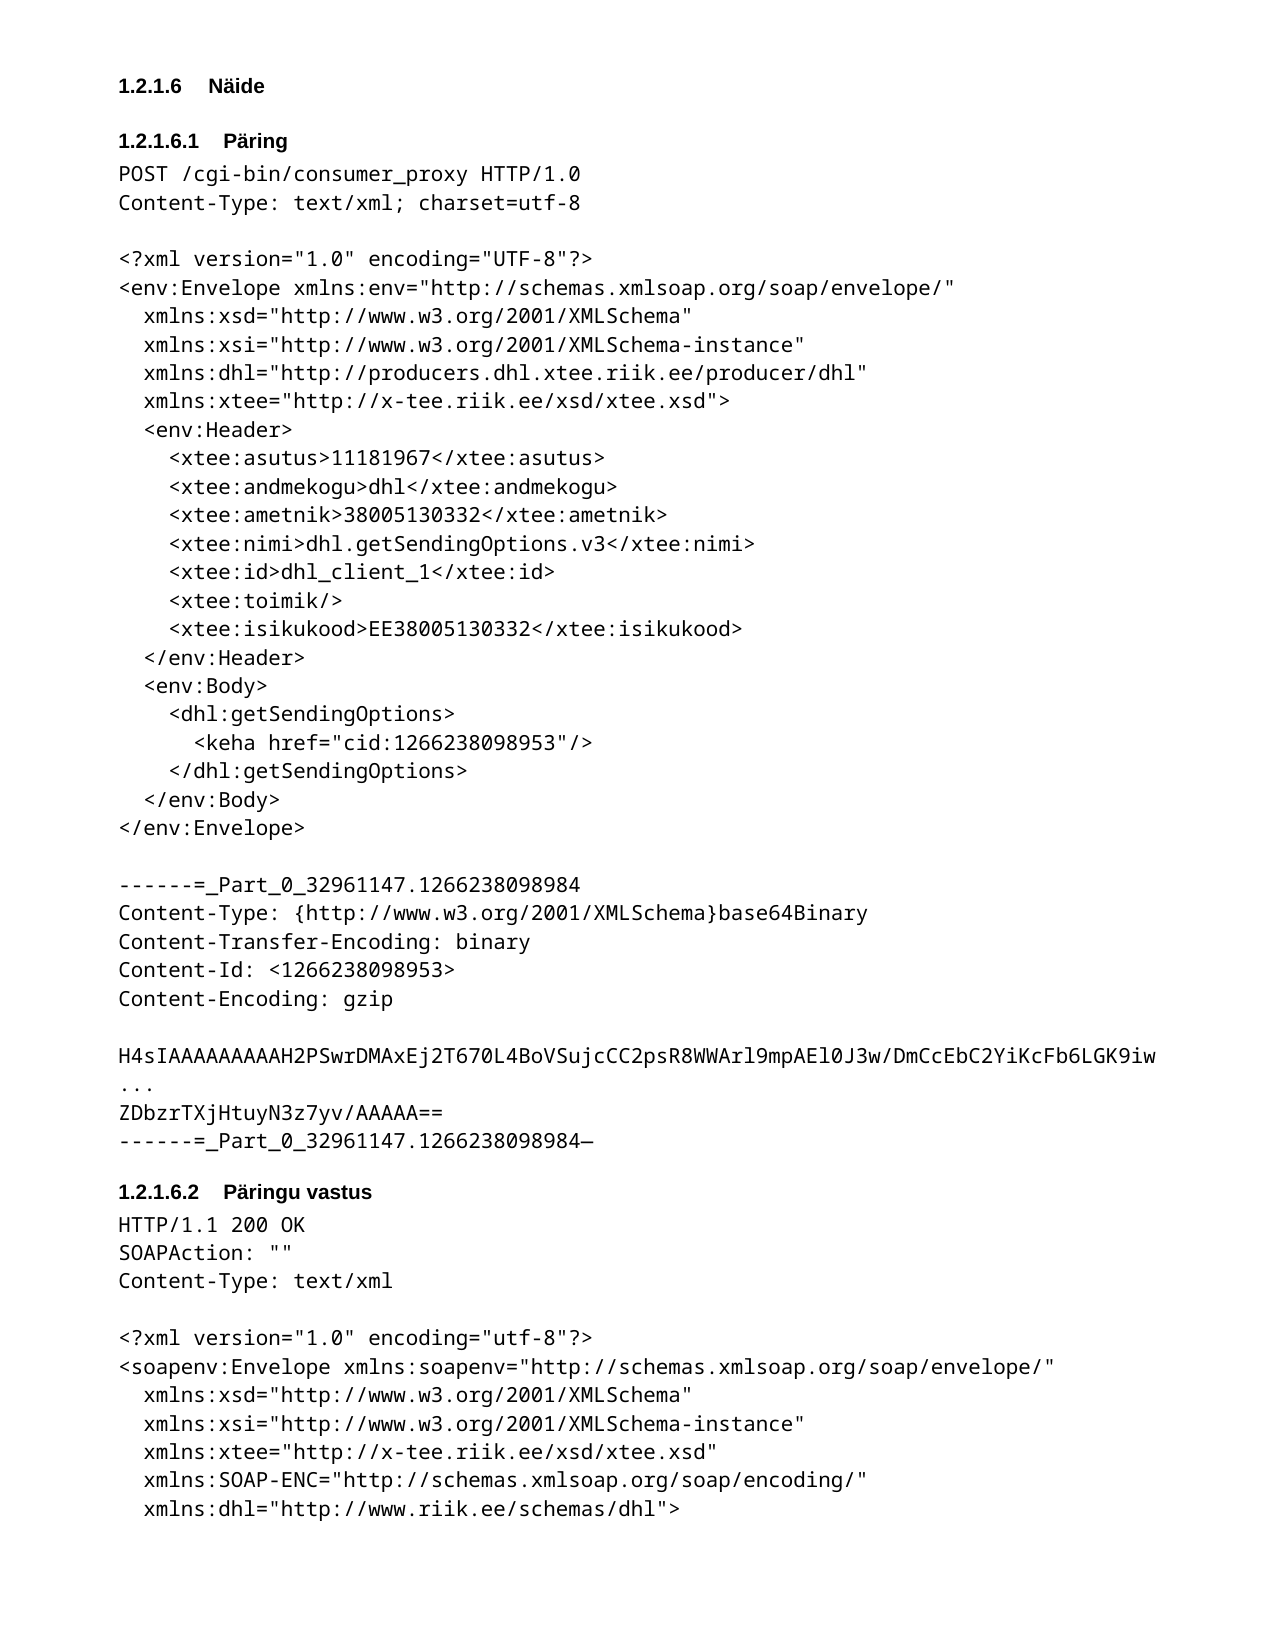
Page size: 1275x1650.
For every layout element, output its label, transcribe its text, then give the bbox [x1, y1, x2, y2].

text <soapenv:Envelope xmlns:soapenv="http://schemas.xmlsoap.org/soap/envelope/" [118, 1352, 1157, 1380]
text ------=_Part_0_32961147.1266238098984— [118, 1126, 1157, 1154]
text H4sIAAAAAAAAAH2PSwrDMAxEj2T670L4BoVSujcCC2psR8WWArl9mpAEl0J3w/DmCcEbC2YiKcFb6LGK9iw [118, 1041, 1157, 1069]
text <xtee:andmekogu>dhl</xtee:andmekogu> [118, 472, 1157, 500]
text <env:Header> [118, 415, 1157, 443]
text SOAPAction: "" [118, 1238, 1157, 1267]
text Content-Transfer-Encoding: binary [118, 927, 1157, 955]
text xmlns:xsd="http://www.w3.org/2001/XMLSchema" [118, 1380, 1157, 1409]
text <xtee:toimik/> [118, 586, 1157, 614]
text <xtee:ametnik>38005130332</xtee:ametnik> [118, 500, 1157, 529]
text Content-Type: text/xml; charset=utf-8 [118, 188, 1157, 216]
text xmlns:xsd="http://www.w3.org/2001/XMLSchema" [118, 301, 1157, 330]
subtitle Näide [118, 74, 1157, 98]
text </env:Header> [118, 643, 1157, 671]
text </dhl:getSendingOptions> [118, 756, 1157, 785]
text <keha href="cid:1266238098953"/> [118, 728, 1157, 756]
text <xtee:nimi>dhl.getSendingOptions.v3</xtee:nimi> [118, 529, 1157, 557]
text <xtee:asutus>11181967</xtee:asutus> [118, 443, 1157, 472]
text </env:Body> [118, 785, 1157, 813]
text POST /cgi-bin/consumer_proxy HTTP/1.0 [118, 159, 1157, 188]
text <xtee:isikukood>EE38005130332</xtee:isikukood> [118, 614, 1157, 643]
text xmlns:xsi="http://www.w3.org/2001/XMLSchema-instance" [118, 330, 1157, 358]
text xmlns:xsi="http://www.w3.org/2001/XMLSchema-instance" [118, 1409, 1157, 1437]
text ... [118, 1069, 1157, 1098]
text <dhl:getSendingOptions> [118, 699, 1157, 728]
text <env:Envelope xmlns:env="http://schemas.xmlsoap.org/soap/envelope/" [118, 273, 1157, 301]
text xmlns:xtee="http://x-tee.riik.ee/xsd/xtee.xsd"> [118, 387, 1157, 415]
text xmlns:dhl="http://producers.dhl.xtee.riik.ee/producer/dhl" [118, 358, 1157, 387]
text xmlns:SOAP-ENC="http://schemas.xmlsoap.org/soap/encoding/" [118, 1466, 1157, 1494]
text </env:Envelope> [118, 813, 1157, 842]
text Content-Type: text/xml [118, 1267, 1157, 1295]
text ZDbzrTXjHtuyN3z7yv/AAAAA== [118, 1098, 1157, 1126]
subtitle Päringu vastus [118, 1179, 1157, 1203]
text Content-Type: {http://www.w3.org/2001/XMLSchema}base64Binary [118, 898, 1157, 927]
text ------=_Part_0_32961147.1266238098984 [118, 870, 1157, 898]
text Content-Id: <1266238098953> [118, 955, 1157, 984]
text xmlns:xtee="http://x-tee.riik.ee/xsd/xtee.xsd" [118, 1437, 1157, 1466]
text Content-Encoding: gzip [118, 984, 1157, 1012]
text <?xml version="1.0" encoding="utf-8"?> [118, 1323, 1157, 1352]
text <xtee:id>dhl_client_1</xtee:id> [118, 557, 1157, 586]
text xmlns:dhl="http://www.riik.ee/schemas/dhl"> [118, 1494, 1157, 1522]
text <?xml version="1.0" encoding="UTF-8"?> [118, 244, 1157, 273]
text <env:Body> [118, 671, 1157, 699]
text HTTP/1.1 200 OK [118, 1210, 1157, 1238]
subtitle Päring [118, 129, 1157, 153]
